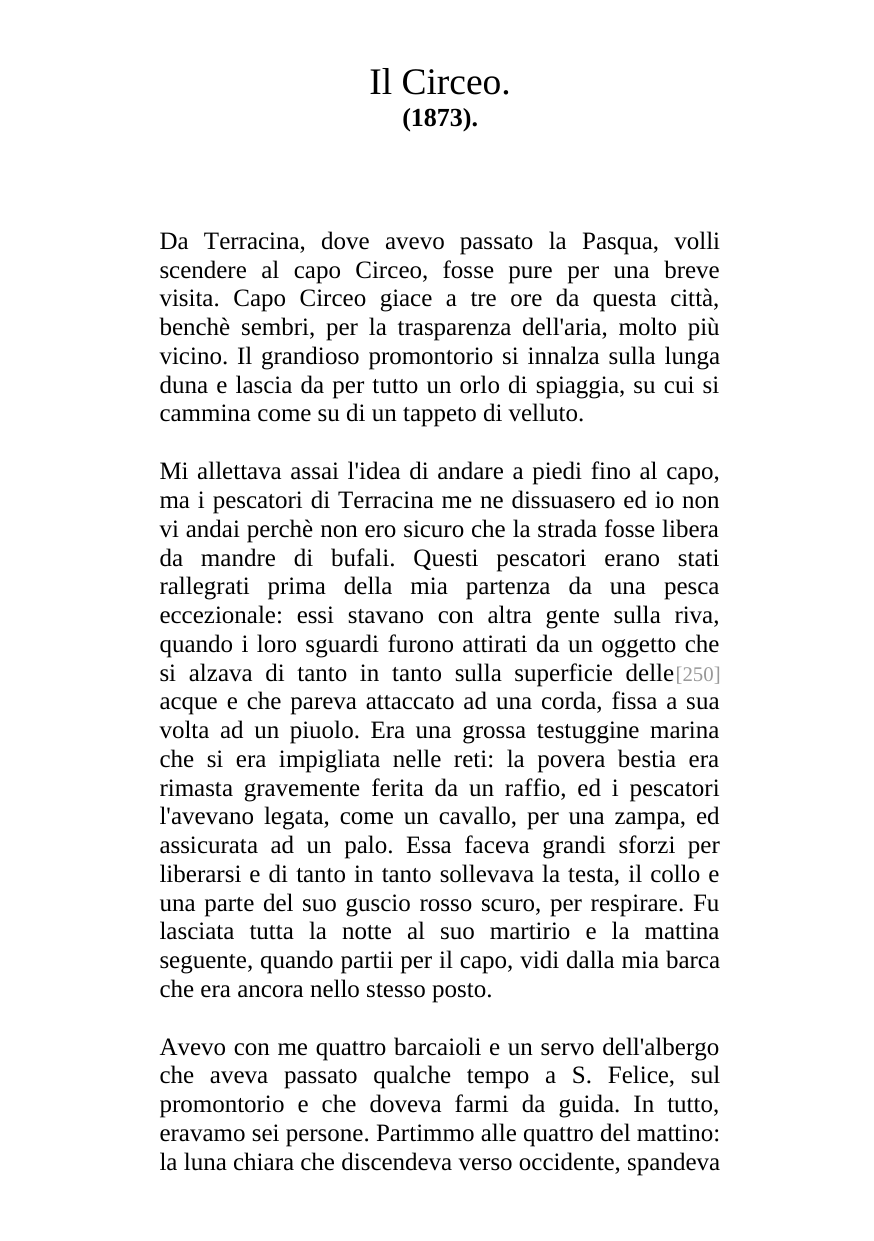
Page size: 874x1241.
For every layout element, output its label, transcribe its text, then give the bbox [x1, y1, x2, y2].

text Mi allettava assai l'idea di andare a piedi fino al capo, ma i pescatori di Terracina me ne dissuasero ed io non vi andai perchè non ero sicuro che la strada fosse libera da mandre di bufali. Questi pescatori erano stati rallegrati prima della mia partenza da una pesca eccezionale: essi stavano con altra gente sulla riva, quando i loro sguardi furono attirati da un oggetto che si alzava di tanto in tanto sulla superficie delle[250] acque e che pareva attaccato ad una corda, fissa a sua volta ad un piuolo. Era una grossa testuggine marina che si era impigliata nelle reti: la povera bestia era rimasta gravemente ferita da un raffio, ed i pescatori l'avevano legata, come un cavallo, per una zampa, ed assicurata ad un palo. Essa faceva grandi sforzi per liberarsi e di tanto in tanto sollevava la testa, il collo e una parte del suo guscio rosso scuro, per respirare. Fu lasciata tutta la notte al suo martirio e la mattina seguente, quando partii per il capo, vidi dalla mia barca che era ancora nello stesso posto. [159, 456, 720, 1003]
text Da Terracina, dove avevo passato la Pasqua, volli scendere al capo Circeo, fosse pure per una breve visita. Capo Circeo giace a tre ore da questa città, benchè sembri, per la trasparenza dell'aria, molto più vicino. Il grandioso promontorio si innalza sulla lunga duna e lascia da per tutto un orlo di spiaggia, su cui si cammina come su di un tappeto di velluto. [159, 226, 720, 427]
text Avevo con me quattro barcaioli e un servo dell'albergo che aveva passato qualche tempo a S. Felice, sul promontorio e che doveva farmi da guida. In tutto, eravamo sei persone. Partimmo alle quattro del mattino: la luna chiara che discendeva verso occidente, spandeva [159, 1032, 720, 1176]
subtitle Il Circeo. (1873). [159, 59, 720, 132]
